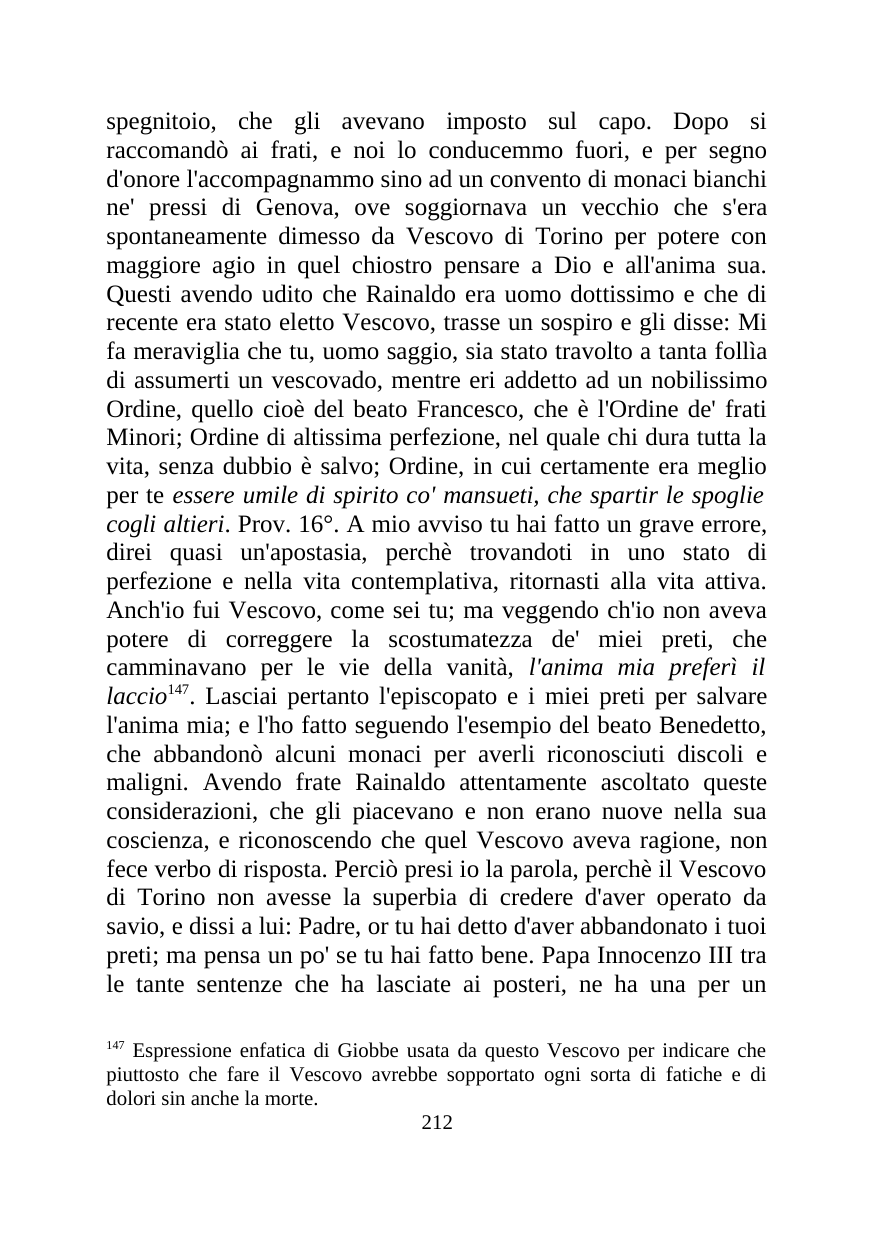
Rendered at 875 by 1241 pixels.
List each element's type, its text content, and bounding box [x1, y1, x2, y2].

text Espressione enfatica di Giobbe usata da questo Vescovo per indicare che piuttosto che fare il Vescovo avrebbe sopportato ogni sorta di fatiche e di dolori sin anche la morte. [106, 1038, 768, 1110]
text spegnitoio, che gli avevano imposto sul capo. Dopo si raccomandò ai frati, e noi lo conducemmo fuori, e per segno d'onore l'accompagnammo sino ad un convento di monaci bianchi ne' pressi di Genova, ove soggiornava un vecchio che s'era spontaneamente dimesso da Vescovo di Torino per potere con maggiore agio in quel chiostro pensare a Dio e all'anima sua. Questi avendo udito che Rainaldo era uomo dottissimo e che di recente era stato eletto Vescovo, trasse un sospiro e gli disse: Mi fa meraviglia che tu, uomo saggio, sia stato travolto a tanta follìa di assumerti un vescovado, mentre eri addetto ad un nobilissimo Ordine, quello cioè del beato Francesco, che è l'Ordine de' frati Minori; Ordine di altissima perfezione, nel quale chi dura tutta la vita, senza dubbio è salvo; Ordine, in cui certamente era meglio per te essere umile di spirito co' mansueti, che spartir le spoglie cogli altieri. Prov. 16°. A mio avviso tu hai fatto un grave errore, direi quasi un'apostasia, perchè trovandoti in uno stato di perfezione e nella vita contemplativa, ritornasti alla vita attiva. Anch'io fui Vescovo, come sei tu; ma veggendo ch'io non aveva potere di correggere la scostumatezza de' miei preti, che camminavano per le vie della vanità, l'anima mia preferì il laccio. Lasciai pertanto l'episcopato e i miei preti per salvare l'anima mia; e l'ho fatto seguendo l'esempio del beato Benedetto, che abbandonò alcuni monaci per averli riconosciuti discoli e maligni. Avendo frate Rainaldo attentamente ascoltato queste considerazioni, che gli piacevano e non erano nuove nella sua coscienza, e riconoscendo che quel Vescovo aveva ragione, non fece verbo di risposta. Perciò presi io la parola, perchè il Vescovo di Torino non avesse la superbia di credere d'aver operato da savio, e dissi a lui: Padre, or tu hai detto d'aver abbandonato i tuoi preti; ma pensa un po' se tu hai fatto bene. Papa Innocenzo III tra le tante sentenze che ha lasciate ai posteri, ne ha una per un [106, 106, 768, 997]
